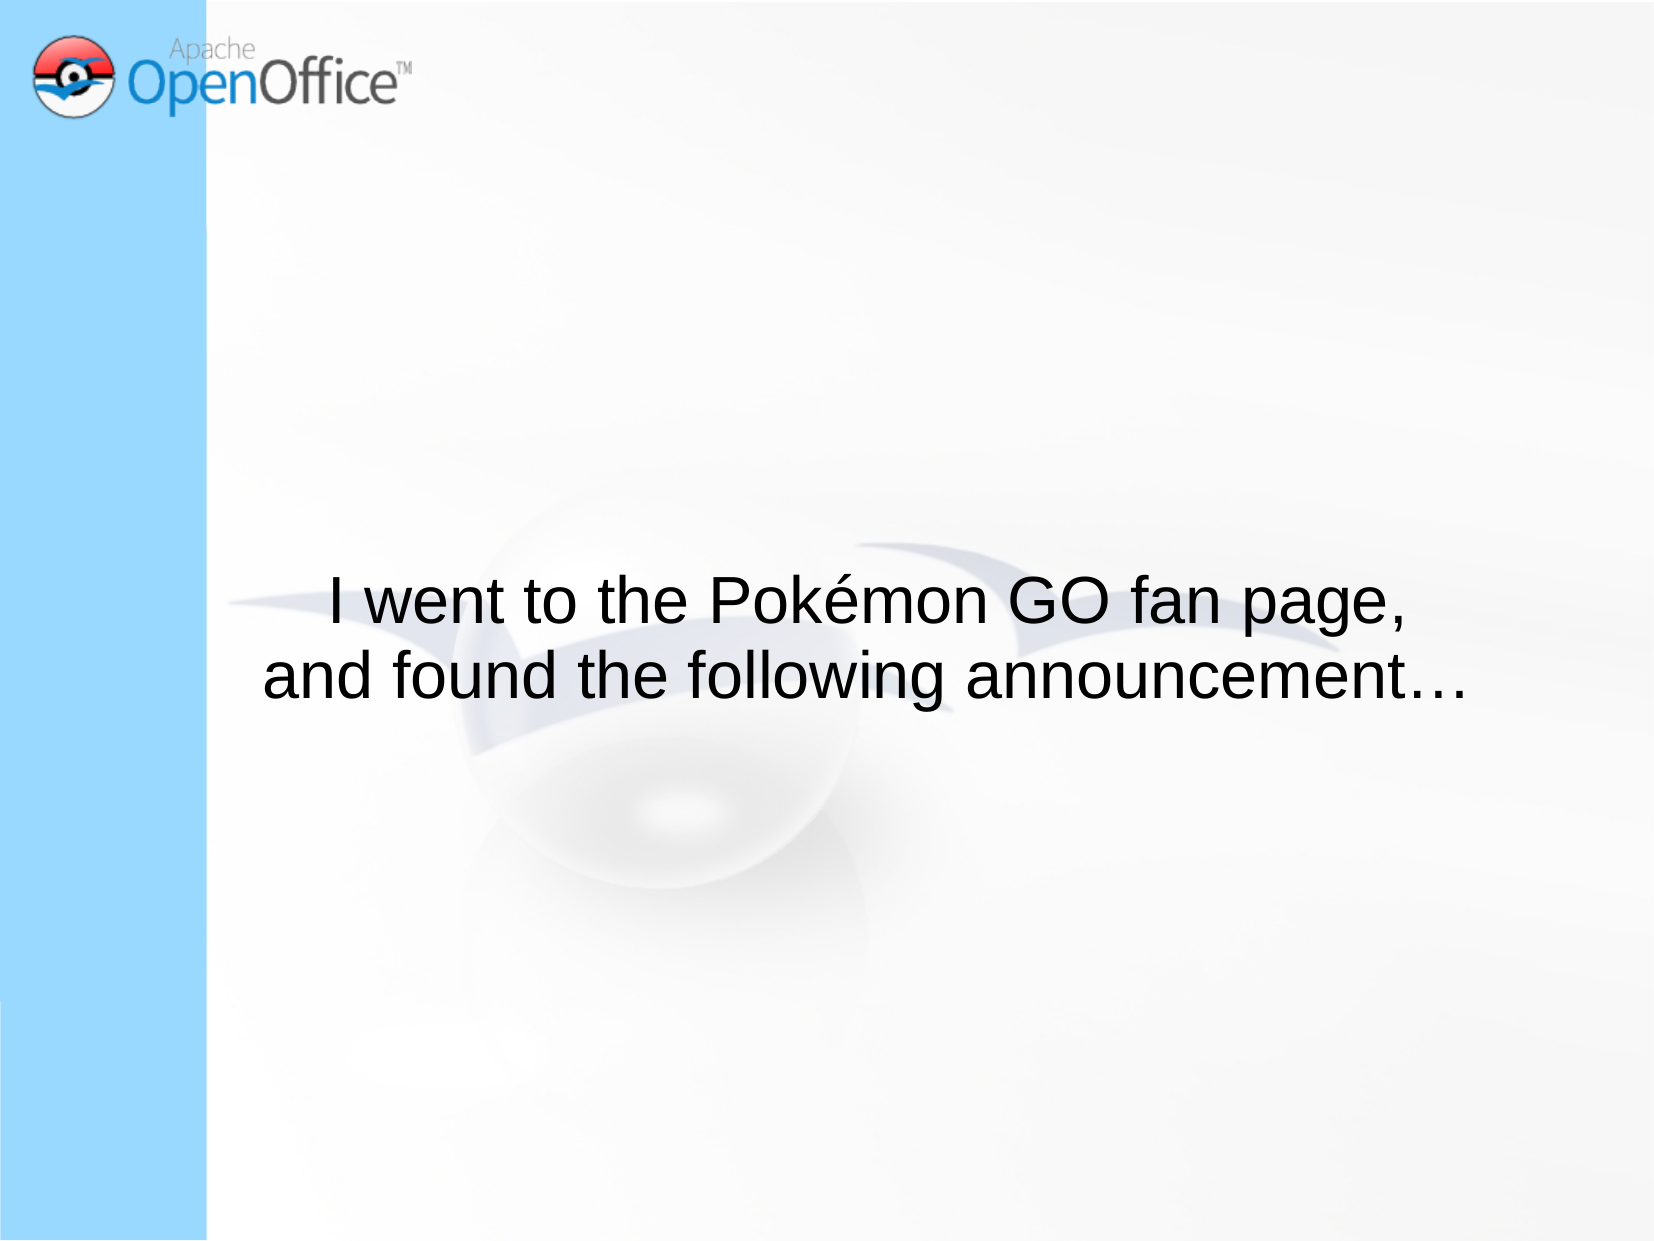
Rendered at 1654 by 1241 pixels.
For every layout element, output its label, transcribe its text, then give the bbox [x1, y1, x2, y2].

subtitle I went to the Pokémon GO fan page, and found the following announcement… [165, 108, 1571, 1168]
picture [31, 2, 1654, 1241]
